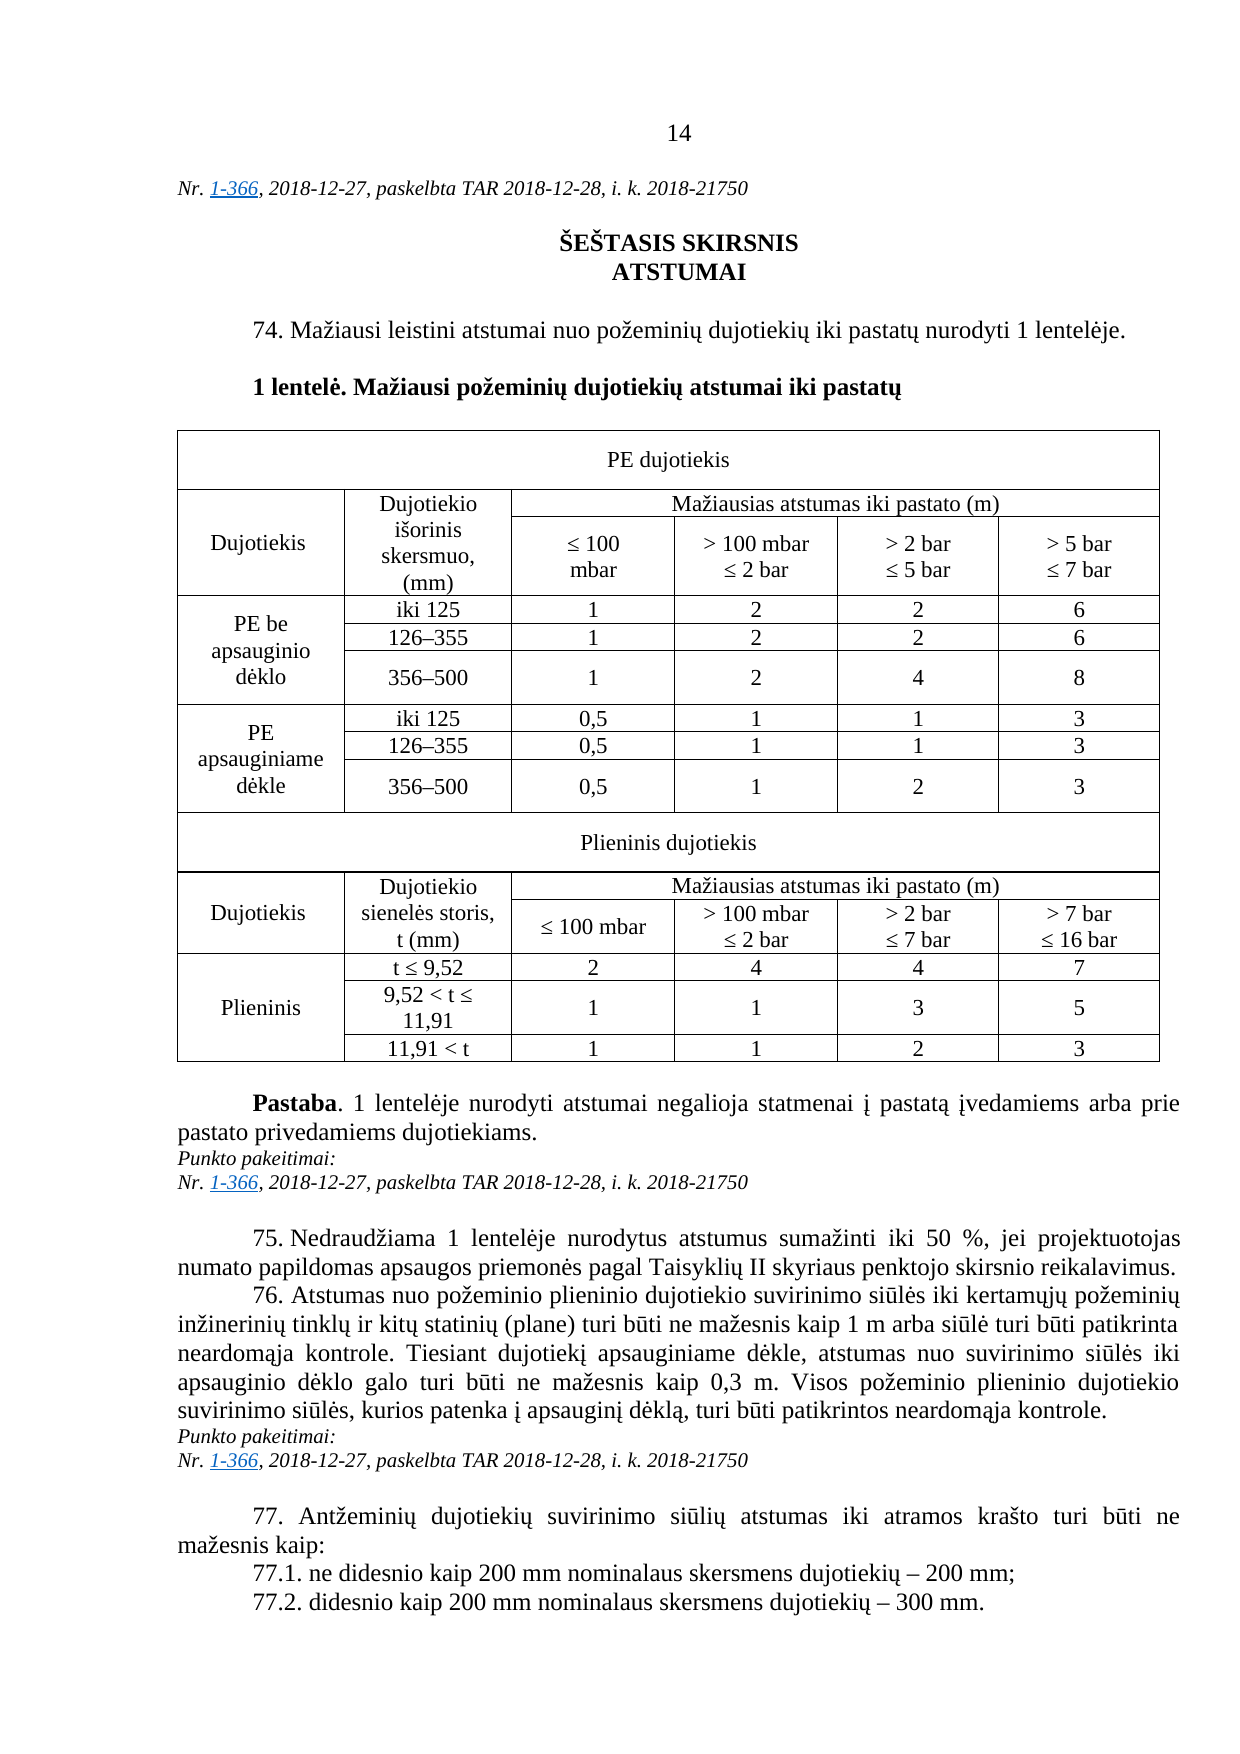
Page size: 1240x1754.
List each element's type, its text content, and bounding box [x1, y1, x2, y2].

table_cell 11,91 < t [345, 1035, 511, 1061]
text Nr. 1-366, 2018-12-27, paskelbta TAR 2018-12-28, i. k. 2018-21750 [177, 1448, 1181, 1472]
text Pastaba. 1 lentelėje nurodyti atstumai negalioja statmenai į pastatą įvedamiems arba prie pastato privedamiems dujotiekiams. [177, 1088, 1181, 1146]
table_cell 1 [675, 760, 837, 812]
table_cell 1 [675, 981, 837, 1034]
table_cell > 100 mbar ≤ 2 bar [675, 900, 837, 952]
table_cell 356–500 [345, 651, 511, 704]
table_cell 1 [675, 705, 837, 731]
table_cell Dujotiekis [178, 490, 344, 595]
table_cell 1 [512, 624, 674, 650]
table_cell 3 [999, 732, 1159, 758]
table_cell 1 [838, 705, 998, 731]
table_cell 126–355 [345, 624, 511, 650]
table_cell 2 [675, 596, 837, 623]
table_cell Plieninis [178, 954, 344, 1061]
table_cell > 7 bar ≤ 16 bar [999, 900, 1159, 952]
table_cell 2 [838, 1035, 998, 1061]
table_cell iki 125 [345, 596, 511, 623]
table_cell Dujotiekis [178, 873, 344, 952]
table_cell 356–500 [345, 760, 511, 812]
table_cell 0,5 [512, 760, 674, 812]
table_cell 4 [838, 651, 998, 704]
table_cell 2 [838, 596, 998, 623]
table_cell 0,5 [512, 705, 674, 731]
table_cell 1 [512, 981, 674, 1034]
table_cell ≤ 100 mbar [512, 517, 674, 595]
table_cell Mažiausias atstumas iki pastato (m) [512, 873, 1159, 899]
table_cell 1 [838, 732, 998, 758]
table_cell PE apsauginiame dėkle [178, 705, 344, 812]
table_cell 2 [838, 624, 998, 650]
table_cell ≤ 100 mbar [512, 900, 674, 952]
text ŠEŠTASIS SKIRSNIS [177, 228, 1181, 257]
table_cell t ≤ 9,52 [345, 954, 511, 980]
text Nr. 1-366, 2018-12-27, paskelbta TAR 2018-12-28, i. k. 2018-21750 [177, 1170, 1181, 1194]
text 77.1. ne didesnio kaip 200 mm nominalaus skersmens dujotiekių – 200 mm; [177, 1558, 1181, 1587]
table_cell Dujotiekio sienelės storis, t (mm) [345, 873, 511, 952]
table_cell 5 [999, 981, 1159, 1034]
table_cell 2 [838, 760, 998, 812]
table_cell Dujotiekio išorinis skersmuo, (mm) [345, 490, 511, 595]
table_cell > 100 mbar ≤ 2 bar [675, 517, 837, 595]
table_cell 6 [999, 624, 1159, 650]
table_cell Mažiausias atstumas iki pastato (m) [512, 490, 1159, 516]
table_cell 2 [512, 954, 674, 980]
table_cell 2 [675, 624, 837, 650]
text 74. Mažiausi leistini atstumai nuo požeminių dujotiekių iki pastatų nurodyti 1 lentelėje. [177, 315, 1181, 343]
table_cell 126–355 [345, 732, 511, 758]
text 77.2. didesnio kaip 200 mm nominalaus skersmens dujotiekių – 300 mm. [177, 1587, 1181, 1616]
text Punkto pakeitimai: [177, 1146, 1181, 1170]
table_cell 8 [999, 651, 1159, 704]
table_cell 1 [512, 596, 674, 623]
text 76. Atstumas nuo požeminio plieninio dujotiekio suvirinimo siūlės iki kertamųjų požeminių inžinerinių tinklų ir kitų statinių (plane) turi būti ne mažesnis kaip 1 m arba siūlė turi būti patikrinta neardomąja kontrole. Tiesiant dujotiekį apsauginiame dėkle, atstumas nuo suvirinimo siūlės iki apsauginio dėklo galo turi būti ne mažesnis kaip 0,3 m. Visos požeminio plieninio dujotiekio suvirinimo siūlės, kurios patenka į apsauginį dėklą, turi būti patikrintos neardomąja kontrole. [177, 1280, 1181, 1424]
table_cell 3 [999, 705, 1159, 731]
table_cell > 2 bar ≤ 7 bar [838, 900, 998, 952]
text 75. Nedraudžiama 1 lentelėje nurodytus atstumus sumažinti iki 50 %, jei projektuotojas numato papildomas apsaugos priemonės pagal Taisyklių II skyriaus penktojo skirsnio reikalavimus. [177, 1223, 1181, 1280]
table_cell 1 [512, 651, 674, 704]
table_cell iki 125 [345, 705, 511, 731]
table_cell 9,52 < t ≤ 11,91 [345, 981, 511, 1034]
table_cell 6 [999, 596, 1159, 623]
text 77. Antžeminių dujotiekių suvirinimo siūlių atstumas iki atramos krašto turi būti ne mažesnis kaip: [177, 1501, 1181, 1558]
table_cell Plieninis dujotiekis [178, 813, 1159, 871]
table_cell 3 [838, 981, 998, 1034]
text 1 lentelė. Mažiausi požeminių dujotiekių atstumai iki pastatų [177, 372, 1181, 401]
table_cell PE be apsauginio dėklo [178, 596, 344, 704]
table_cell 4 [838, 954, 998, 980]
table_cell 7 [999, 954, 1159, 980]
text ATSTUMAI [177, 257, 1181, 286]
table_cell 2 [675, 651, 837, 704]
table_cell 3 [999, 760, 1159, 812]
table_cell 1 [675, 1035, 837, 1061]
table_cell 0,5 [512, 732, 674, 758]
table_cell 4 [675, 954, 837, 980]
table_cell > 5 bar ≤ 7 bar [999, 517, 1159, 595]
table_cell 3 [999, 1035, 1159, 1061]
table_cell 1 [675, 732, 837, 758]
table_cell > 2 bar ≤ 5 bar [838, 517, 998, 595]
text Nr. 1-366, 2018-12-27, paskelbta TAR 2018-12-28, i. k. 2018-21750 [177, 176, 1181, 200]
text Punkto pakeitimai: [177, 1424, 1181, 1448]
table_cell 1 [512, 1035, 674, 1061]
table_header PE dujotiekis [178, 431, 1159, 489]
